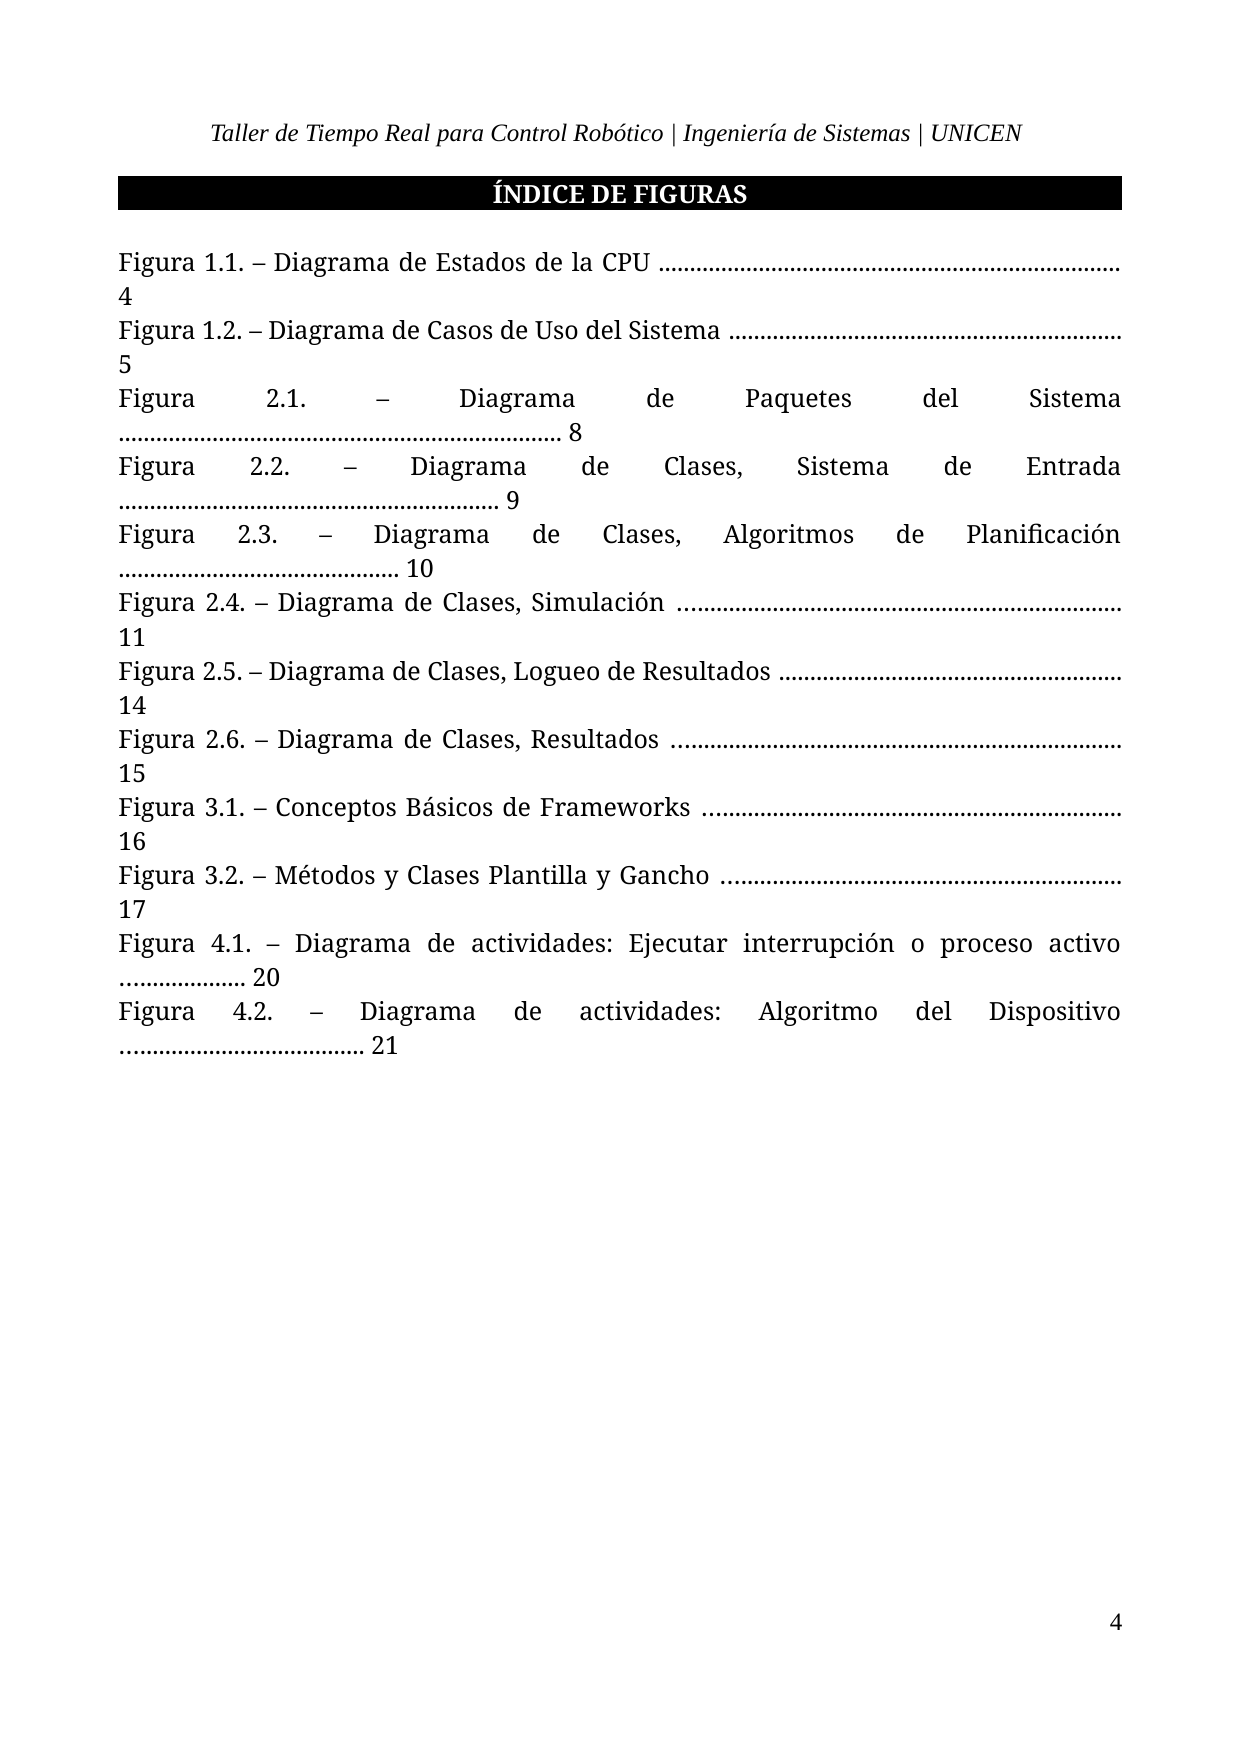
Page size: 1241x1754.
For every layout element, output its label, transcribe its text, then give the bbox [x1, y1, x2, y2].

text Figura 3.1. – Conceptos Básicos de Frameworks …................................................................ 16 [118, 789, 1122, 858]
text Figura 2.2. – Diagrama de Clases, Sistema de Entrada ............................................................. 9 [118, 449, 1122, 517]
text Figura 1.1. – Diagrama de Estados de la CPU .......................................................................... 4 [118, 244, 1122, 313]
text Figura 3.2. – Métodos y Clases Plantilla y Gancho …............................................................. 17 [118, 858, 1122, 926]
text Figura 2.3. – Diagrama de Clases, Algoritmos de Planificación ............................................. 10 [118, 517, 1122, 585]
text Figura 2.4. – Diagrama de Clases, Simulación ….................................................................... 11 [118, 585, 1122, 653]
text Figura 4.2. – Diagrama de actividades: Algoritmo del Dispositivo ….................................... 21 [118, 994, 1122, 1062]
text Figura 1.2. – Diagrama de Casos de Uso del Sistema ............................................................... 5 [118, 313, 1122, 381]
text Figura 2.6. – Diagrama de Clases, Resultados …..................................................................... 15 [118, 721, 1122, 789]
text Figura 4.1. – Diagrama de actividades: Ejecutar interrupción o proceso activo …................. 20 [118, 926, 1122, 994]
text Figura 2.1. – Diagrama de Paquetes del Sistema ....................................................................... 8 [118, 381, 1122, 449]
text Figura 2.5. – Diagrama de Clases, Logueo de Resultados ....................................................... 14 [118, 653, 1122, 721]
text ÍNDICE DE FIGURAS [118, 176, 1122, 210]
